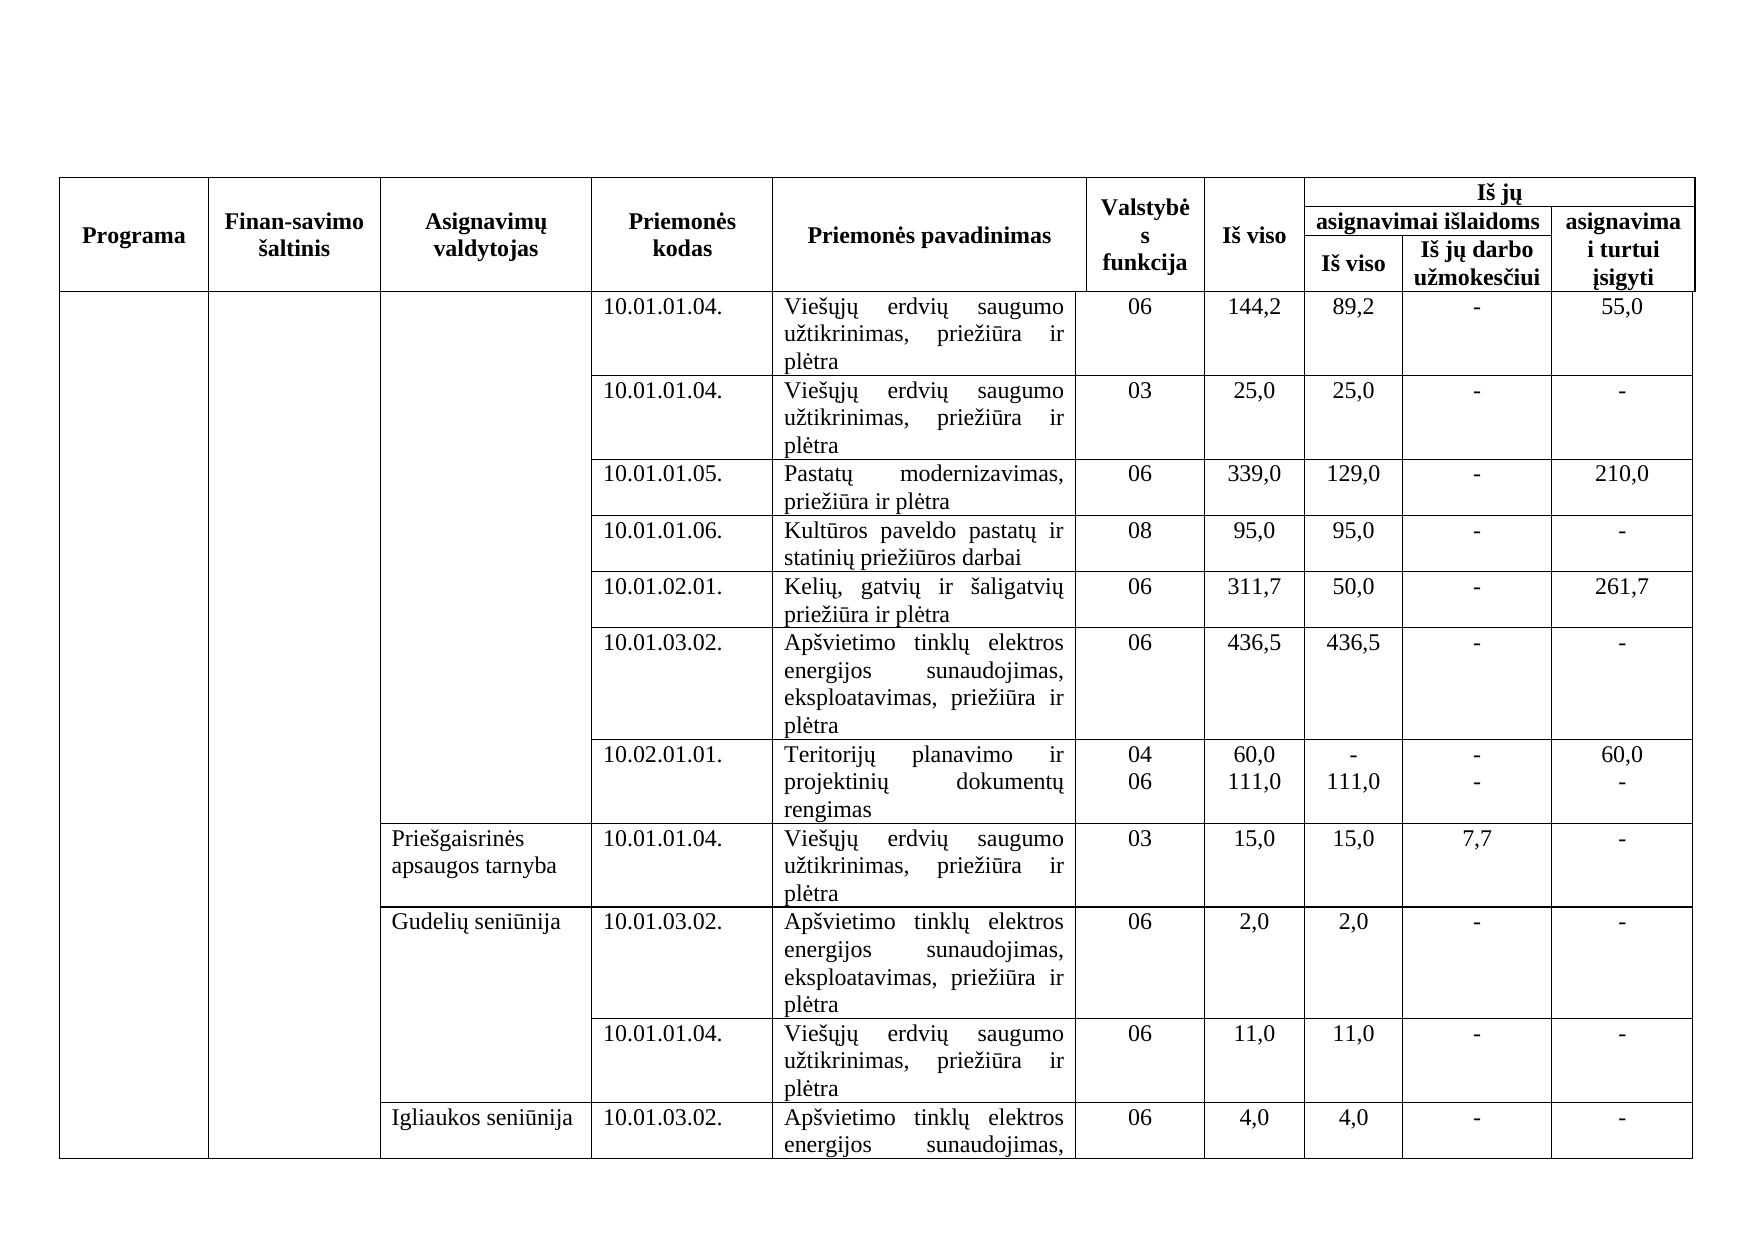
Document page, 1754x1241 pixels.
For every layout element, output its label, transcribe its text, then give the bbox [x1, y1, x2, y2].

table_cell - [1552, 1019, 1692, 1102]
table_cell 95,0 [1205, 516, 1304, 571]
table_cell 25,0 [1205, 376, 1304, 458]
table_cell 06 [1076, 572, 1204, 627]
table_cell 89,2 [1305, 292, 1402, 374]
table_cell 06 [1076, 460, 1204, 515]
table_header Priemonės pavadinimas [773, 178, 1086, 291]
table_cell Iš jų darbo užmokesčiui [1403, 236, 1551, 291]
table_cell [60, 571, 208, 627]
table_cell 144,2 [1205, 292, 1304, 374]
table_cell Igliaukos seniūnija [381, 1103, 591, 1158]
table_cell [381, 375, 591, 458]
table_cell - [1552, 824, 1692, 906]
table_cell [381, 1018, 591, 1102]
table_cell 10.01.01.04. [592, 292, 772, 374]
table_cell Viešųjų erdvių saugumo užtikrinimas, priežiūra ir plėtra [773, 376, 1075, 458]
table_cell 10.01.01.04. [592, 824, 772, 906]
table_cell [209, 823, 380, 906]
table_cell - [1403, 292, 1551, 374]
table_cell - [1403, 628, 1551, 739]
table_cell - - [1403, 740, 1551, 822]
table_cell [209, 1018, 380, 1102]
table_cell [209, 739, 380, 822]
table_cell 7,7 [1403, 824, 1551, 906]
table_cell 06 [1076, 1019, 1204, 1102]
table_header Finan-savimo šaltinis [209, 178, 380, 291]
table_cell 4,0 [1305, 1103, 1402, 1158]
table_cell 210,0 [1552, 460, 1692, 515]
table_cell 436,5 [1205, 628, 1304, 739]
table_cell 95,0 [1305, 516, 1402, 571]
table_header Valstybės funkcija [1087, 178, 1204, 291]
table_cell [209, 906, 380, 1018]
table_cell [60, 459, 208, 515]
table_cell 11,0 [1205, 1019, 1304, 1102]
table_cell 15,0 [1205, 824, 1304, 906]
table_cell [381, 571, 591, 627]
table_cell - [1403, 376, 1551, 458]
table_cell Viešųjų erdvių saugumo užtikrinimas, priežiūra ir plėtra [773, 824, 1075, 906]
table_cell Priešgaisrinės apsaugos tarnyba [381, 824, 591, 906]
table_header Programa [60, 178, 208, 291]
table_cell Apšvietimo tinklų elektros energijos sunaudojimas, eksploatavimas, priežiūra ir plėtra [773, 628, 1075, 739]
table_cell - [1403, 460, 1551, 515]
table_cell 339,0 [1205, 460, 1304, 515]
table_cell [209, 571, 380, 627]
table_cell 15,0 [1305, 824, 1402, 906]
table_cell Kelių, gatvių ir šaligatvių priežiūra ir plėtra [773, 572, 1075, 627]
table_cell 08 [1076, 516, 1204, 571]
table_cell - [1552, 516, 1692, 571]
table_cell - [1403, 572, 1551, 627]
table_cell 50,0 [1305, 572, 1402, 627]
table_cell [60, 1018, 208, 1102]
table_cell 11,0 [1305, 1019, 1402, 1102]
table_cell 06 [1076, 292, 1204, 374]
table_cell [60, 1102, 208, 1158]
table_cell - [1552, 376, 1692, 458]
table_cell - [1403, 1019, 1551, 1102]
table_cell - 111,0 [1305, 740, 1402, 822]
table_cell 04 06 [1076, 740, 1204, 822]
table_cell 10.01.03.02. [592, 908, 772, 1018]
table_cell [381, 292, 591, 374]
table_cell 10.01.01.05. [592, 460, 772, 515]
table_cell Viešųjų erdvių saugumo užtikrinimas, priežiūra ir plėtra [773, 292, 1075, 374]
table_cell 25,0 [1305, 376, 1402, 458]
table_cell - [1552, 1103, 1692, 1158]
table_cell [381, 739, 591, 822]
table_cell [209, 1102, 380, 1158]
table_cell [381, 515, 591, 571]
table_cell 60,0 - [1552, 740, 1692, 822]
table_cell 10.01.03.02. [592, 628, 772, 739]
table_cell - [1552, 628, 1692, 739]
table_cell Teritorijų planavimo ir projektinių dokumentų rengimas [773, 740, 1075, 822]
table_cell - [1403, 516, 1551, 571]
table_cell Viešųjų erdvių saugumo užtikrinimas, priežiūra ir plėtra [773, 1019, 1075, 1102]
table_cell [381, 459, 591, 515]
table_header Priemonės kodas [592, 178, 772, 291]
table_cell Iš viso [1305, 236, 1402, 291]
table_cell 2,0 [1305, 908, 1402, 1018]
table_cell 10.01.01.04. [592, 1019, 772, 1102]
table_cell [209, 459, 380, 515]
table_cell 2,0 [1205, 908, 1304, 1018]
table_cell [381, 627, 591, 739]
table_cell - [1552, 908, 1692, 1018]
table_cell 436,5 [1305, 628, 1402, 739]
table_cell 60,0 111,0 [1205, 740, 1304, 822]
table_cell 10.01.01.04. [592, 376, 772, 458]
table_cell [60, 627, 208, 739]
table_cell [60, 823, 208, 906]
table_cell Apšvietimo tinklų elektros energijos sunaudojimas, [773, 1103, 1075, 1158]
table_cell [60, 292, 208, 458]
table_cell 4,0 [1205, 1103, 1304, 1158]
table_cell 03 [1076, 824, 1204, 906]
table_cell 06 [1076, 908, 1204, 1018]
table_cell [209, 515, 380, 571]
table_cell 10.02.01.01. [592, 740, 772, 822]
table_cell Apšvietimo tinklų elektros energijos sunaudojimas, eksploatavimas, priežiūra ir plėtra [773, 908, 1075, 1018]
table_header Iš viso [1205, 178, 1304, 291]
table_cell [60, 906, 208, 1018]
table_cell 10.01.01.06. [592, 516, 772, 571]
table_cell 129,0 [1305, 460, 1402, 515]
table_header Iš jų [1305, 178, 1694, 206]
table_cell Kultūros paveldo pastatų ir statinių priežiūros darbai [773, 516, 1075, 571]
table_cell 06 [1076, 628, 1204, 739]
table_cell asignavimai turtui įsigyti [1552, 207, 1694, 291]
table_cell 06 [1076, 1103, 1204, 1158]
table_cell - [1403, 908, 1551, 1018]
table_cell [209, 292, 380, 458]
table_header Asignavimų valdytojas [381, 178, 591, 291]
table_cell 10.01.03.02. [592, 1103, 772, 1158]
table_cell 10.01.02.01. [592, 572, 772, 627]
table_cell 261,7 [1552, 572, 1692, 627]
table_cell - [1403, 1103, 1551, 1158]
table_cell Gudelių seniūnija [381, 908, 591, 1018]
table_cell [60, 515, 208, 571]
table_cell 03 [1076, 376, 1204, 458]
table_cell [209, 627, 380, 739]
table_cell 55,0 [1552, 292, 1692, 374]
table_cell [60, 739, 208, 822]
table_cell 311,7 [1205, 572, 1304, 627]
table_cell Pastatų modernizavimas, priežiūra ir plėtra [773, 460, 1075, 515]
table_cell asignavimai išlaidoms [1305, 207, 1551, 234]
